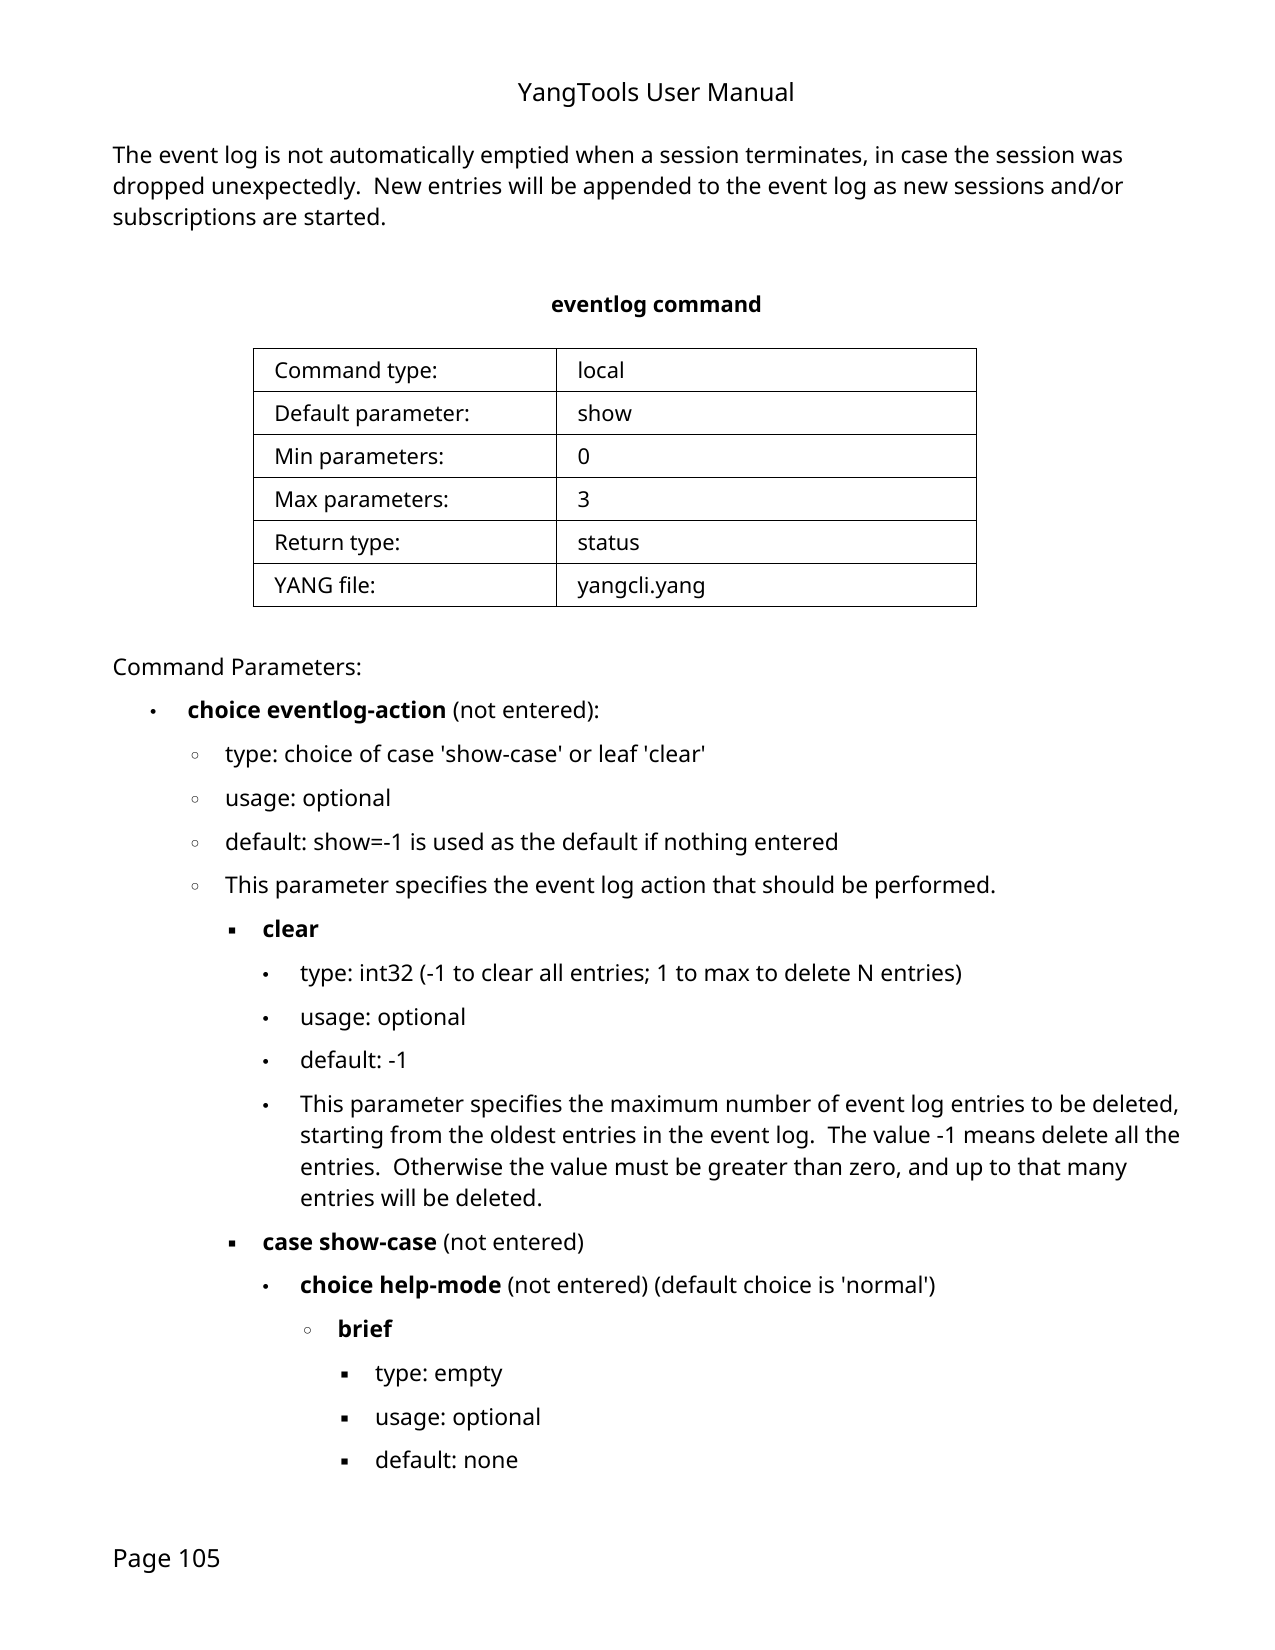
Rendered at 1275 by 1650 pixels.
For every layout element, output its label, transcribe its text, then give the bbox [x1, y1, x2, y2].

table_cell YANG file: [254, 564, 556, 606]
list default: -1 [262, 1044, 1200, 1075]
table_cell Return type: [254, 521, 556, 563]
list clear [225, 913, 1200, 944]
list choice help-mode (not entered) (default choice is 'normal') [262, 1269, 1200, 1300]
table_cell 0 [557, 435, 976, 477]
list usage: optional [187, 782, 1200, 813]
table_header Command type: [254, 349, 556, 391]
table_cell 3 [557, 478, 976, 520]
table_cell Max parameters: [254, 478, 556, 520]
list This parameter specifies the maximum number of event log entries to be deleted, starting from the oldest entries in the event log. The value -1 means delete all the entries. Otherwise the value must be greater than zero, and up to that many entries will be deleted. [262, 1088, 1200, 1213]
table_header local [557, 349, 976, 391]
table_cell Default parameter: [254, 392, 556, 434]
table_cell status [557, 521, 976, 563]
subtitle eventlog command [127, 288, 1185, 318]
list type: empty [337, 1357, 1200, 1388]
list usage: optional [337, 1400, 1200, 1432]
list default: none [337, 1444, 1200, 1475]
table_cell show [557, 392, 976, 434]
text The event log is not automatically emptied when a session terminates, in case the session was dropped unexpectedly. New entries will be appended to the event log as new sessions and/or subscriptions are started. [112, 138, 1200, 232]
table_cell yangcli.yang [557, 564, 976, 606]
list brief [300, 1313, 1200, 1344]
list choice eventlog-action (not entered): [150, 694, 1200, 725]
table_cell Min parameters: [254, 435, 556, 477]
list case show-case (not entered) [225, 1225, 1200, 1257]
text Command Parameters: [112, 650, 1200, 682]
list type: int32 (-1 to clear all entries; 1 to max to delete N entries) [262, 957, 1200, 988]
list usage: optional [262, 1000, 1200, 1032]
list type: choice of case 'show-case' or leaf 'clear' [187, 738, 1200, 769]
list This parameter specifies the event log action that should be performed. [187, 869, 1200, 900]
list default: show=-1 is used as the default if nothing entered [187, 825, 1200, 857]
